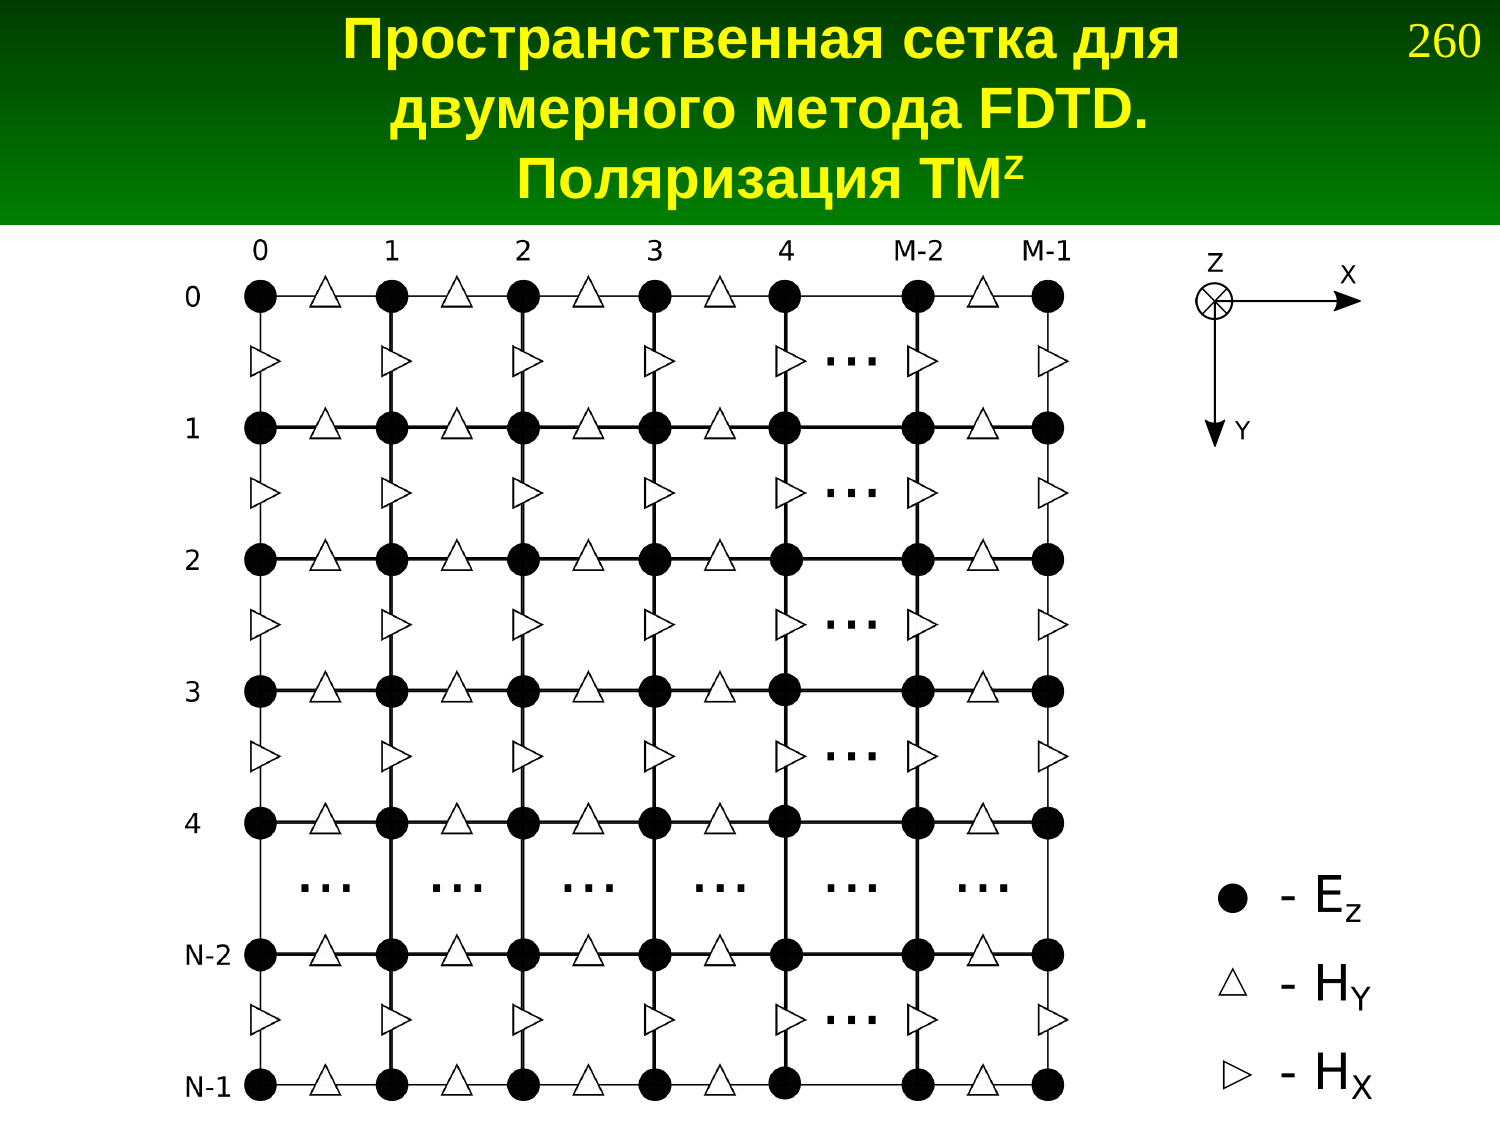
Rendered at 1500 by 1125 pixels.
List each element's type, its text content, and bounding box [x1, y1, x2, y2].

title Пространственная сетка для двумерного метода FDTD. Поляризация TMZ [100, 0, 1441, 219]
picture [185, 239, 1070, 1101]
picture [1218, 875, 1372, 1099]
picture [1195, 253, 1361, 447]
